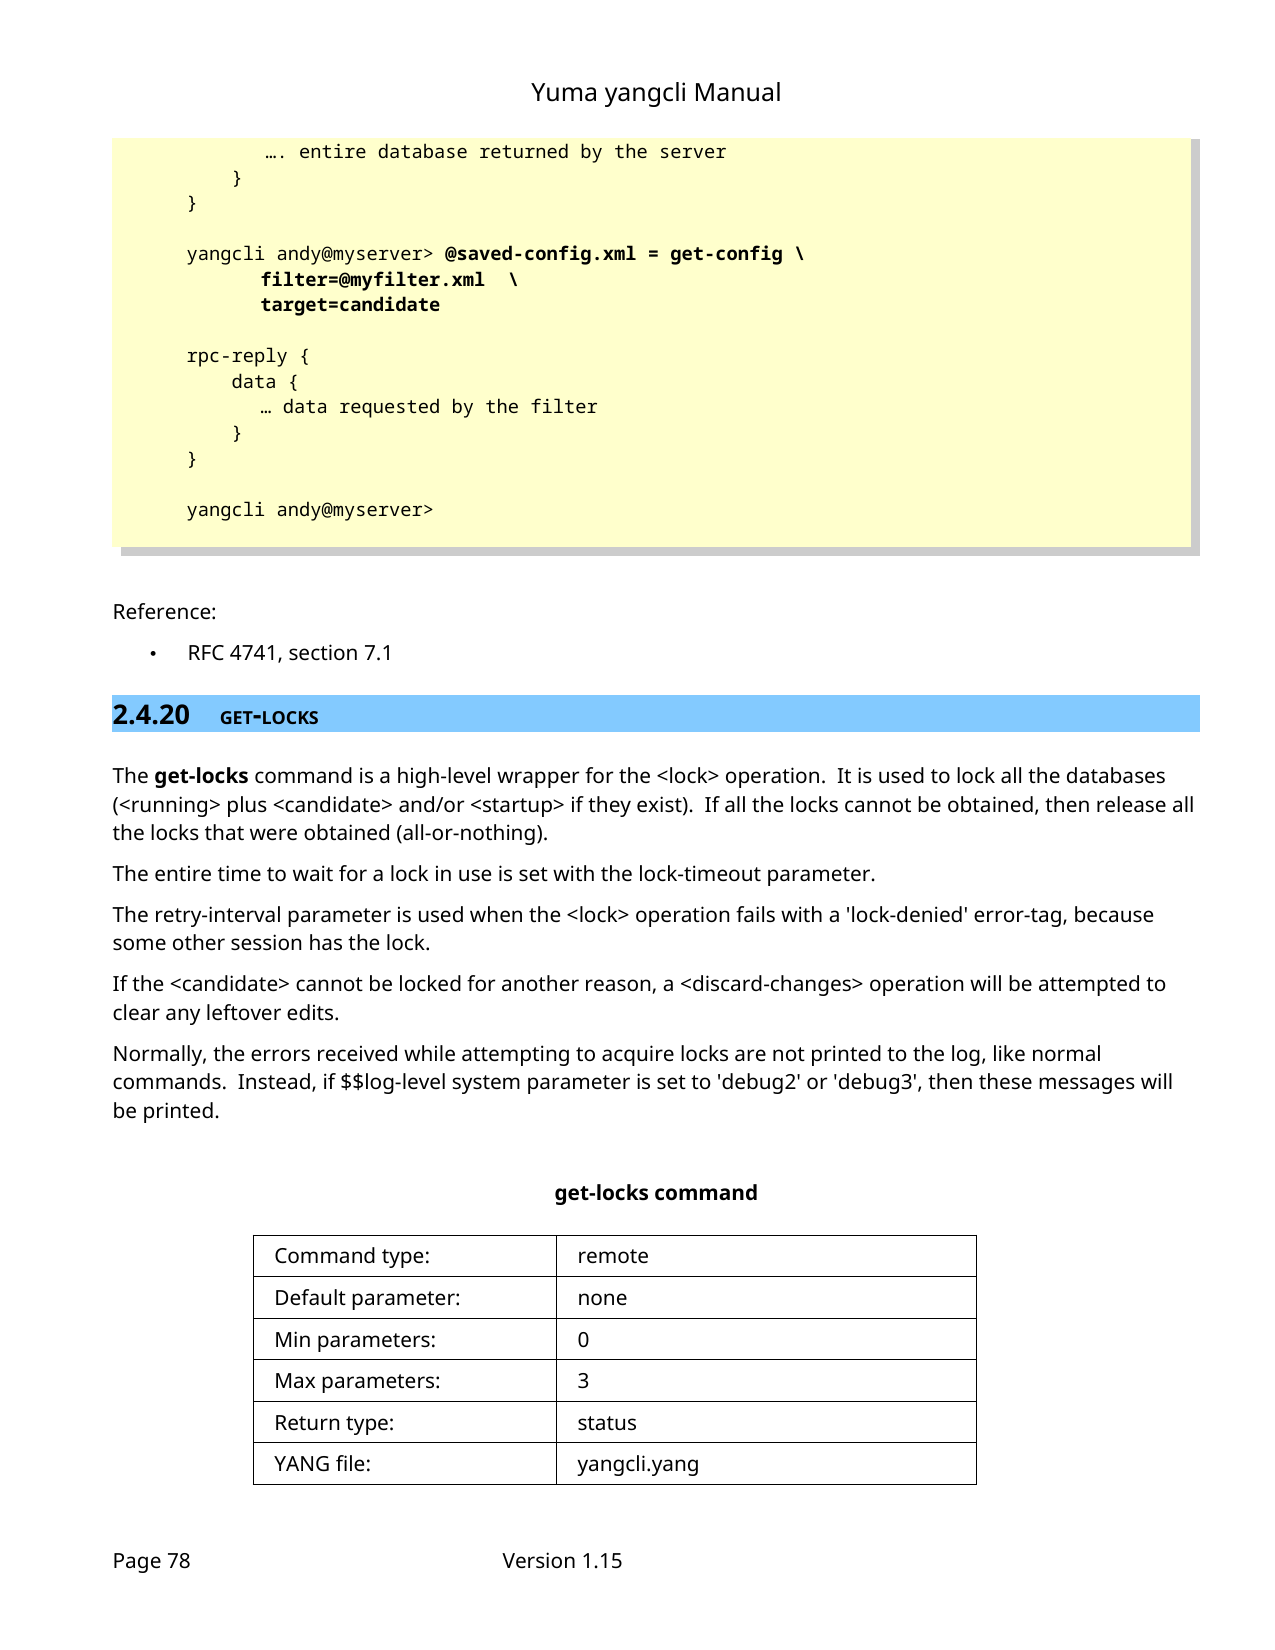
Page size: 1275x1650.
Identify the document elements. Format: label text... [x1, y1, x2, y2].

subtitle get-locks [112, 695, 1200, 732]
text } [112, 189, 1191, 215]
text } [112, 164, 1191, 189]
text rpc-reply { [112, 343, 1191, 368]
list RFC 4741, section 7.1 [150, 638, 1200, 666]
subtitle get-locks command [127, 1178, 1185, 1206]
table_header remote [557, 1236, 976, 1276]
text The retry-interval parameter is used when the <lock> operation fails with a 'lock-denied' error-tag, because some other session has the lock. [112, 900, 1200, 957]
text } [112, 445, 1191, 470]
text Normally, the errors received while attempting to acquire locks are not printed to the log, like normal commands. Instead, if $$log-level system parameter is set to 'debug2' or 'debug3', then these messages will be printed. [112, 1039, 1200, 1124]
text …. entire database returned by the server [112, 138, 1191, 164]
text target=candidate [112, 292, 1191, 317]
table_cell Return type: [254, 1402, 556, 1442]
text yangcli andy@myserver> @saved-config.xml = get-config \ [112, 241, 1191, 266]
text Reference: [112, 597, 1200, 625]
table_cell Max parameters: [254, 1360, 556, 1401]
table_cell Default parameter: [254, 1277, 556, 1318]
text filter=@myfilter.xml \ [112, 266, 1191, 292]
table_cell status [557, 1402, 976, 1442]
text The get-locks command is a high-level wrapper for the <lock> operation. It is used to lock all the databases (<running> plus <candidate> and/or <startup> if they exist). If all the locks cannot be obtained, then release all the locks that were obtained (all-or-nothing). [112, 761, 1200, 847]
text … data requested by the filter [112, 394, 1191, 419]
text If the <candidate> cannot be locked for another reason, a <discard-changes> operation will be attempted to clear any leftover edits. [112, 969, 1200, 1026]
text data { [112, 368, 1191, 394]
table_cell YANG file: [254, 1443, 556, 1484]
table_cell Min parameters: [254, 1319, 556, 1359]
table_cell none [557, 1277, 976, 1318]
text The entire time to wait for a lock in use is set with the lock-timeout parameter. [112, 859, 1200, 888]
table_header Command type: [254, 1236, 556, 1276]
text yangcli andy@myserver> [112, 496, 1191, 521]
table_cell 3 [557, 1360, 976, 1401]
table_cell 0 [557, 1319, 976, 1359]
table_cell yangcli.yang [557, 1443, 976, 1484]
text } [112, 419, 1191, 445]
